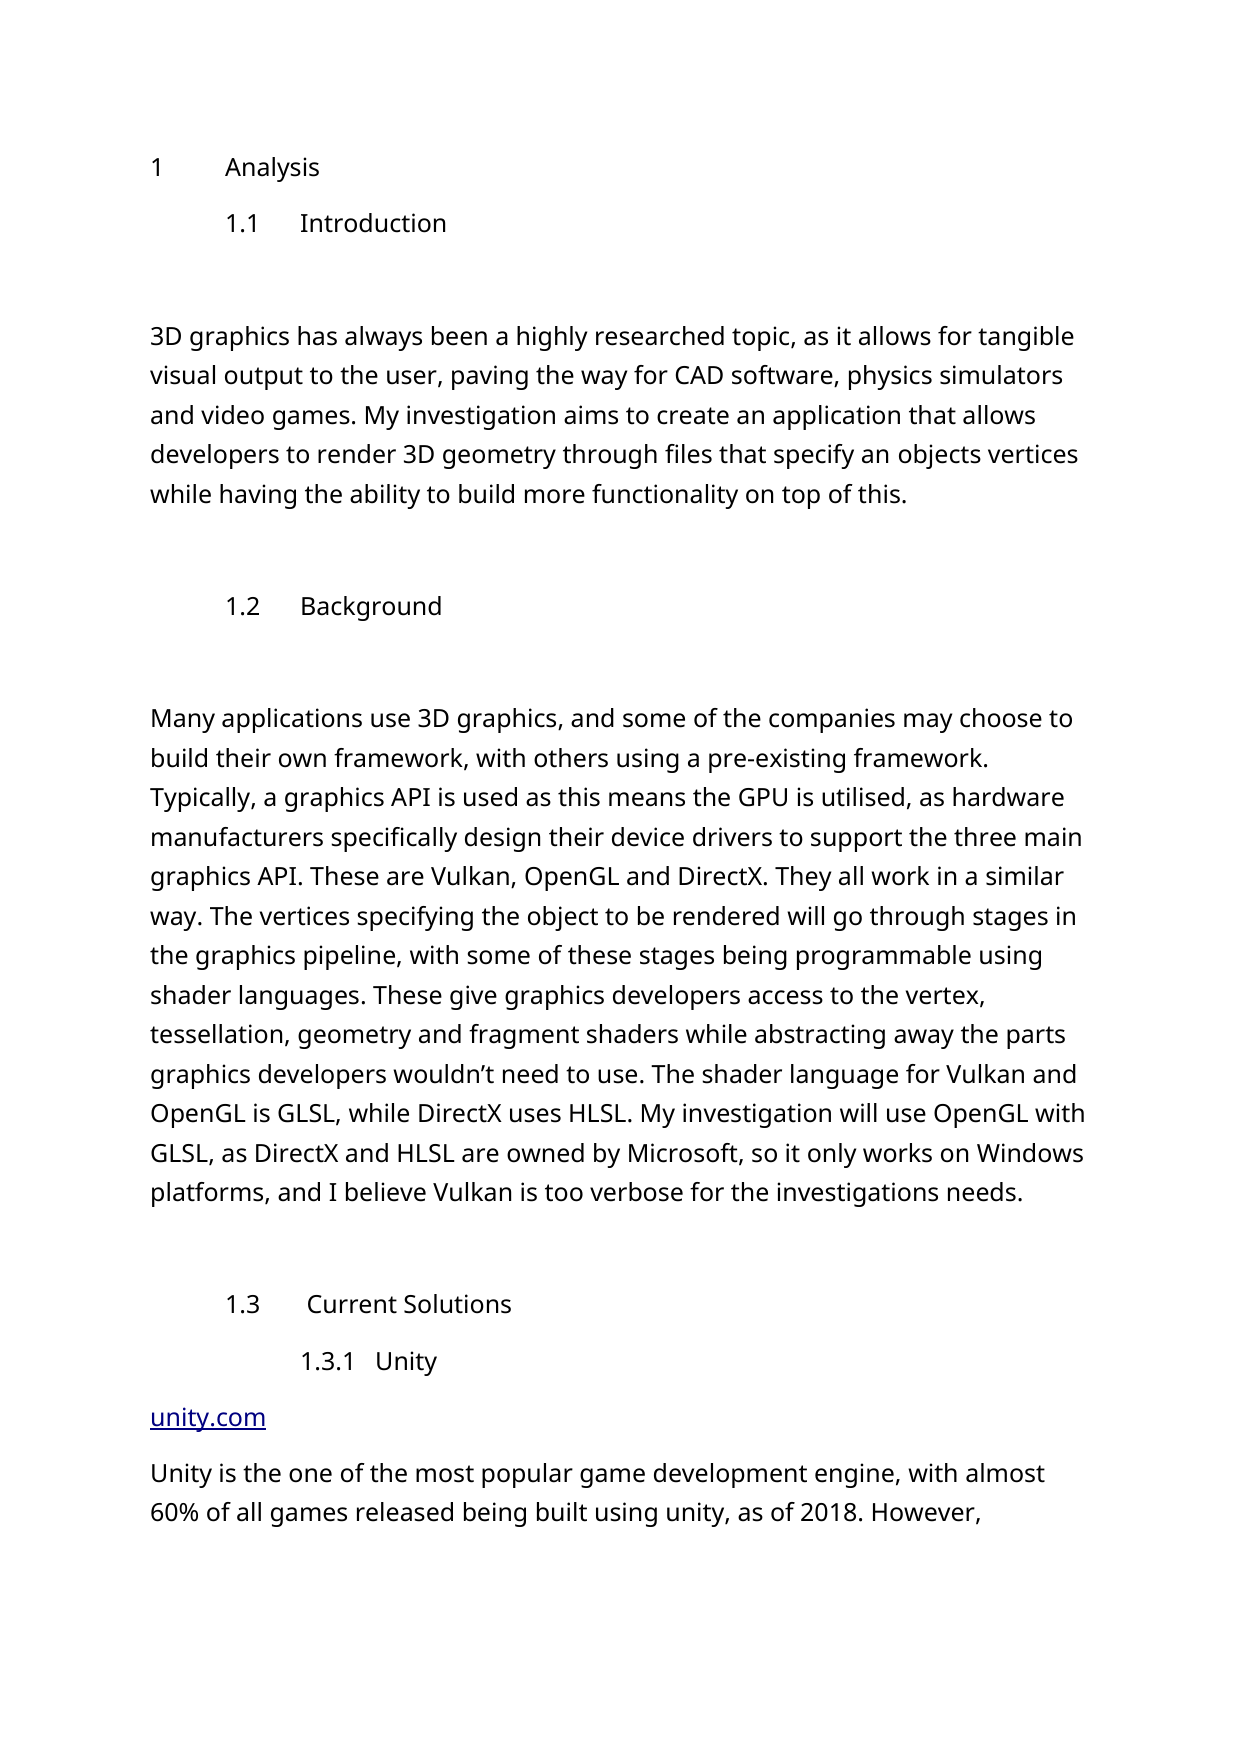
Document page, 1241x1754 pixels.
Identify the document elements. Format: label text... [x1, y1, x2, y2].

text Many applications use 3D graphics, and some of the companies may choose to build their own framework, with others using a pre-existing framework. Typically, a graphics API is used as this means the GPU is utilised, as hardware manufacturers specifically design their device drivers to support the three main graphics API. These are Vulkan, OpenGL and DirectX. They all work in a similar way. The vertices specifying the object to be rendered will go through stages in the graphics pipeline, with some of these stages being programmable using shader languages. These give graphics developers access to the vertex, tessellation, geometry and fragment shaders while abstracting away the parts graphics developers wouldn’t need to use. The shader language for Vulkan and OpenGL is GLSL, while DirectX uses HLSL. My investigation will use OpenGL with GLSL, as DirectX and HLSL are owned by Microsoft, so it only works on Windows platforms, and I believe Vulkan is too verbose for the investigations needs. [150, 701, 1090, 1209]
text 1 Analysis [150, 150, 1090, 184]
text unity.com [150, 1399, 1090, 1433]
text Unity is the one of the most popular game development engine, with almost 60% of all games released being built using unity, as of 2018. However, [150, 1455, 1090, 1529]
text 1.3.1 Unity [150, 1343, 1090, 1377]
text 1.2 Background [150, 589, 1090, 623]
text 3D graphics has always been a highly researched topic, as it allows for tangible visual output to the user, paving the way for CAD software, physics simulators and video games. My investigation aims to create an application that allows developers to render 3D geometry through files that specify an objects vertices while having the ability to build more functionality on top of this. [150, 318, 1090, 510]
text 1.3 Current Solutions [150, 1287, 1090, 1321]
text 1.1 Introduction [150, 206, 1090, 240]
